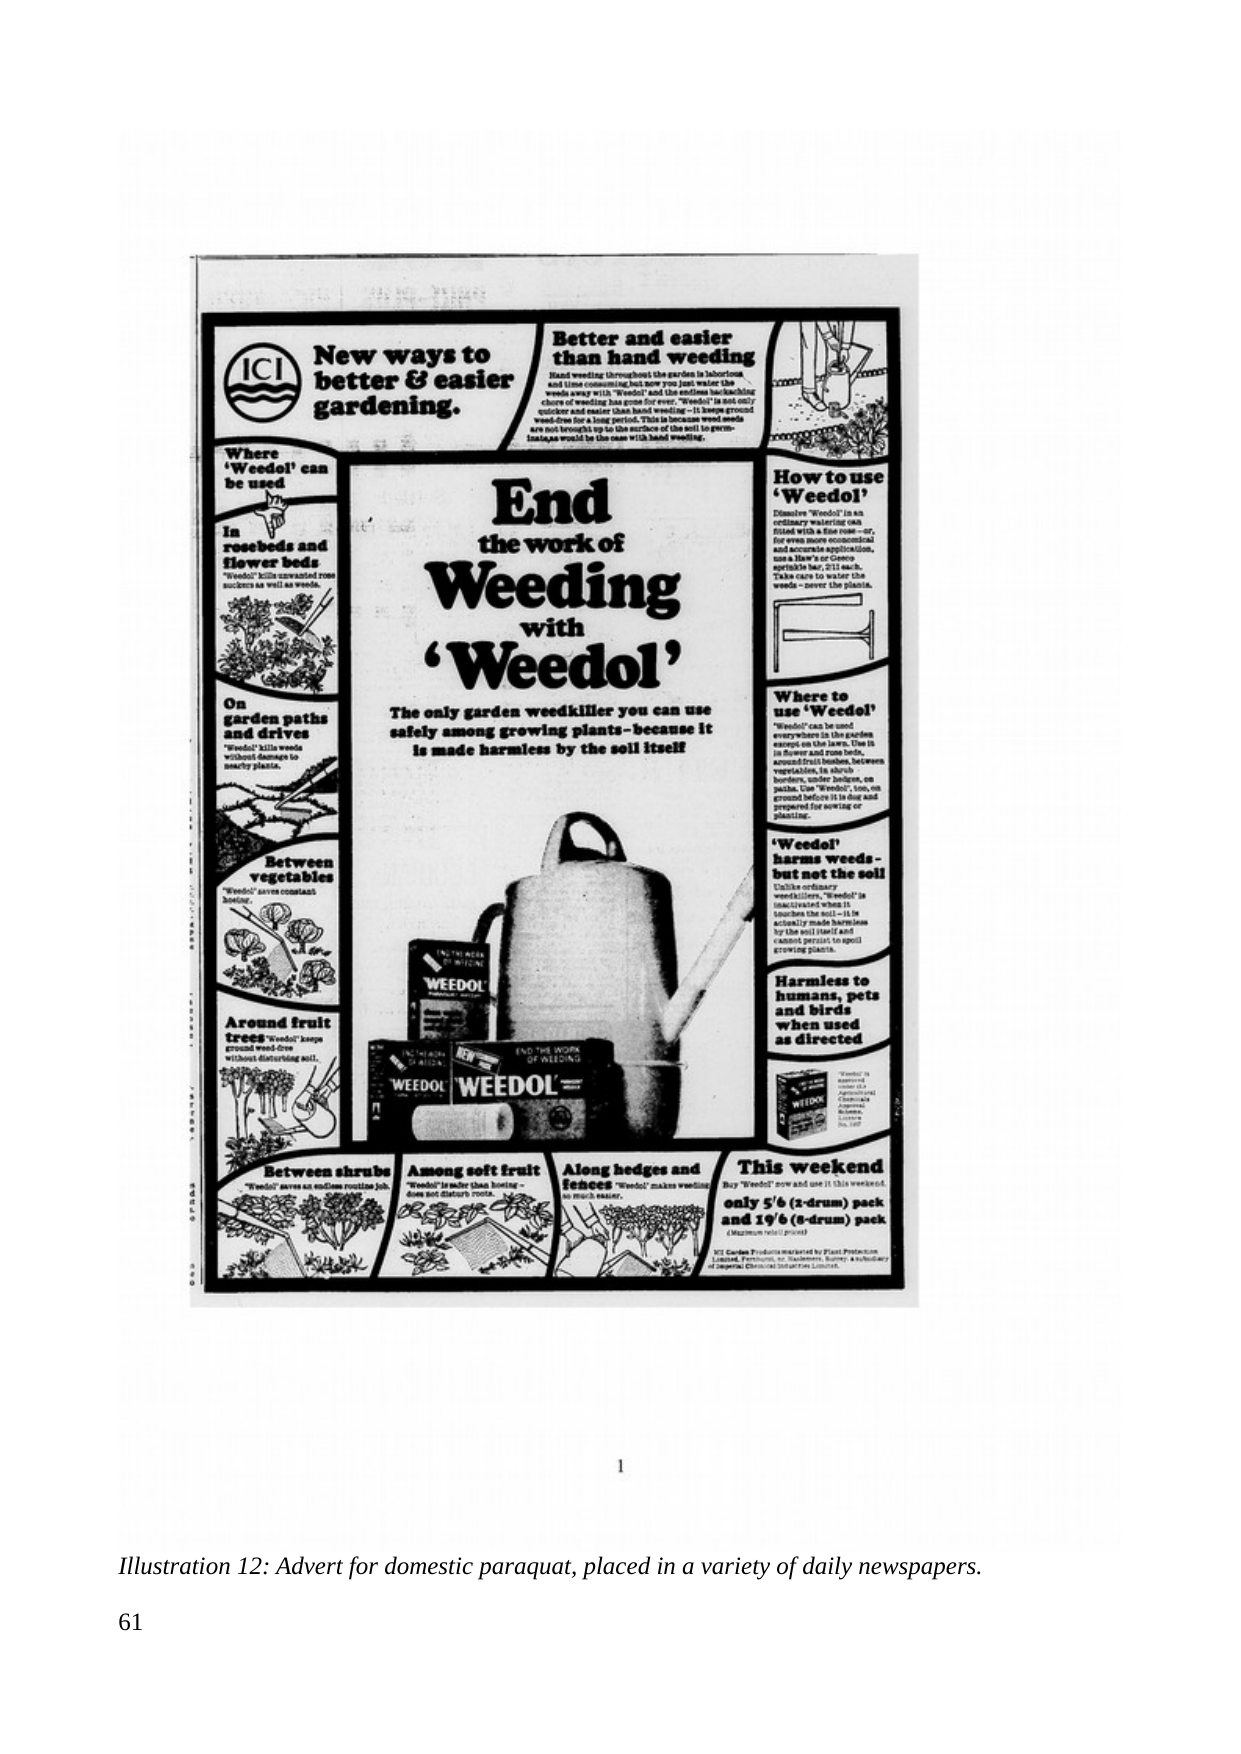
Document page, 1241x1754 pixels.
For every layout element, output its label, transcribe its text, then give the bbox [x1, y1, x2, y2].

text Illustration 12: Advert for domestic paraquat, placed in a variety of daily newspapers. [118, 1552, 1122, 1580]
picture [118, 130, 1123, 1552]
